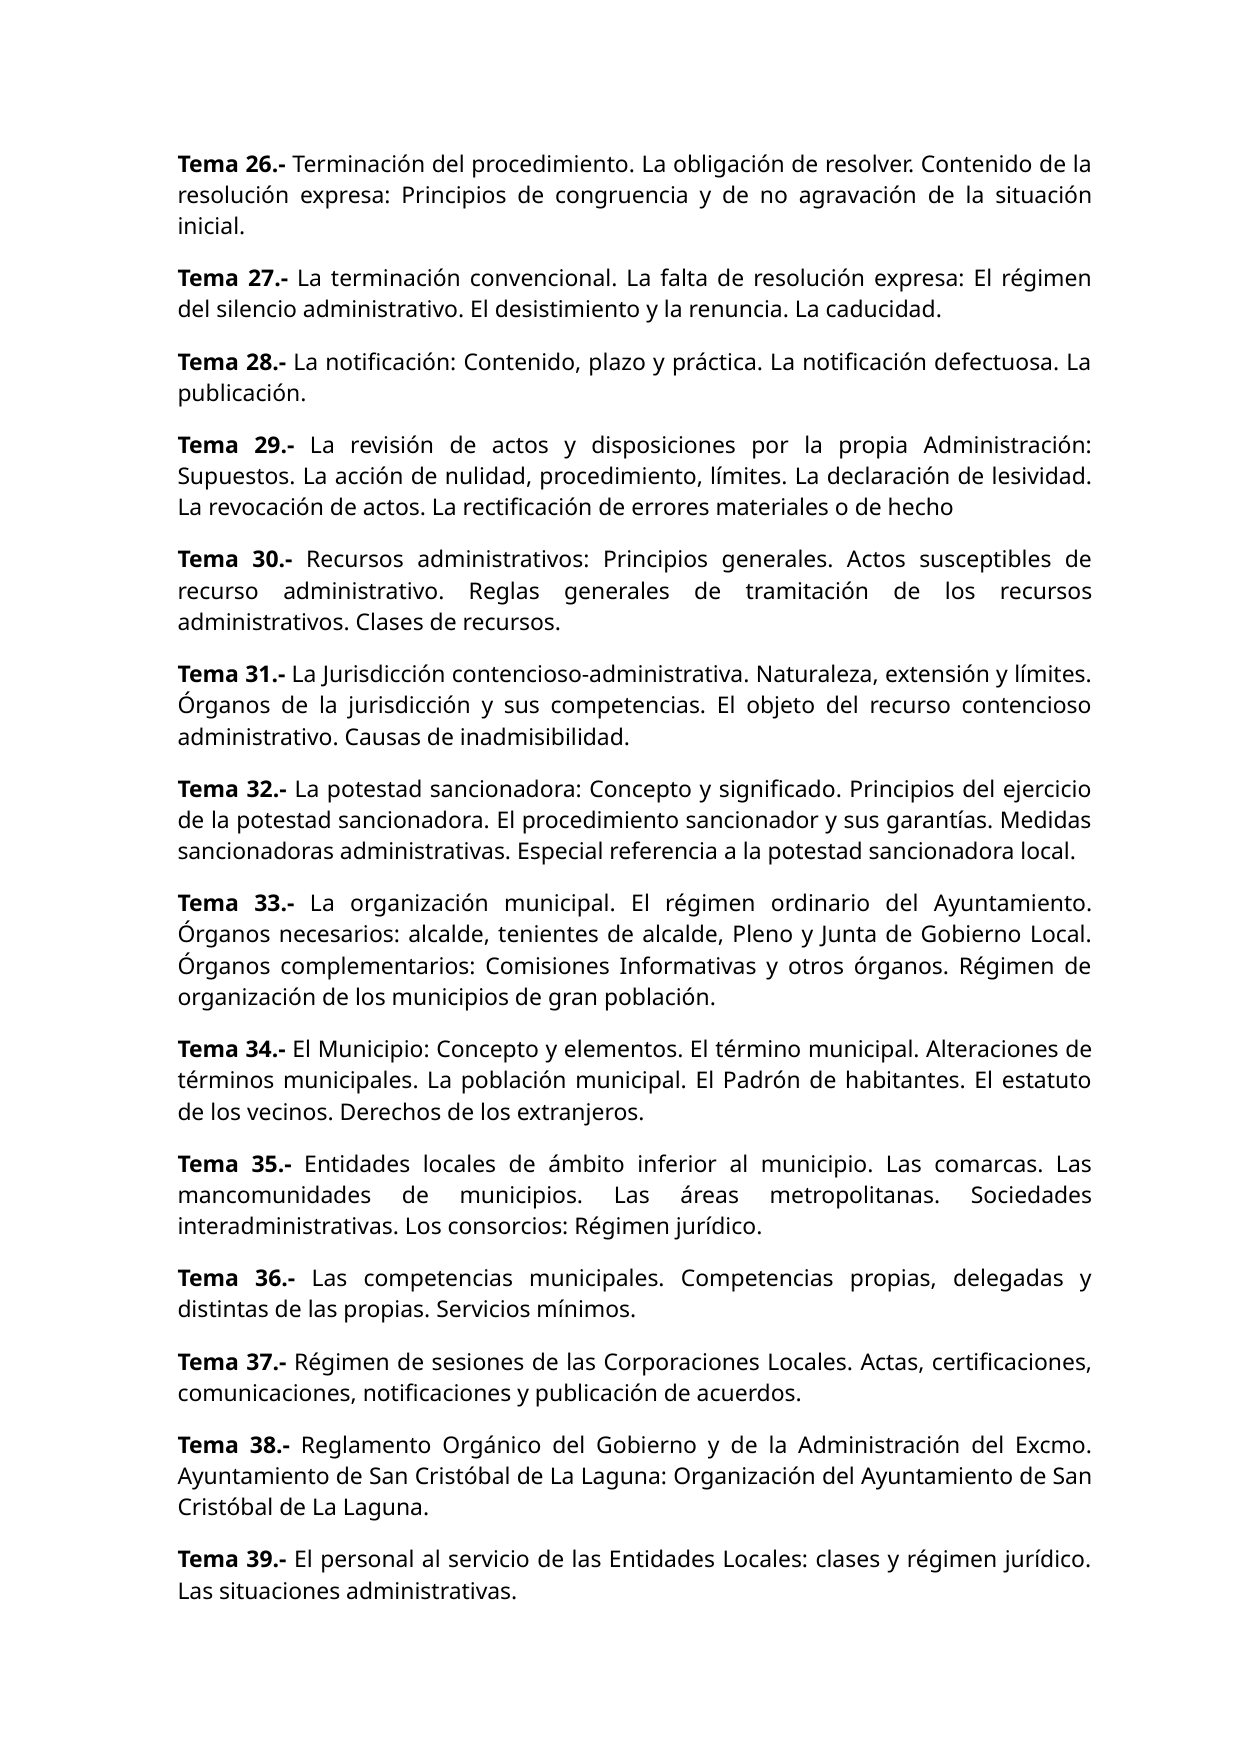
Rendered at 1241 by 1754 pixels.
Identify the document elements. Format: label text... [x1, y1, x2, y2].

text Tema 34.- El Municipio: Concepto y elementos. El término municipal. Alteraciones de términos municipales. La población municipal. El Padrón de habitantes. El estatuto de los vecinos. Derechos de los extranjeros. [177, 1033, 1093, 1127]
text Tema 38.- Reglamento Orgánico del Gobierno y de la Administración del Excmo. Ayuntamiento de San Cristóbal de La Laguna: Organización del Ayuntamiento de San Cristóbal de La Laguna. [177, 1429, 1093, 1523]
text Tema 31.- La Jurisdicción contencioso-administrativa. Naturaleza, extensión y límites. Órganos de la jurisdicción y sus competencias. El objeto del recurso contencioso administrativo. Causas de inadmisibilidad. [177, 658, 1093, 752]
text Tema 28.- La notificación: Contenido, plazo y práctica. La notificación defectuosa. La publicación. [177, 346, 1093, 408]
text Tema 30.- Recursos administrativos: Principios generales. Actos susceptibles de recurso administrativo. Reglas generales de tramitación de los recursos administrativos. Clases de recursos. [177, 543, 1093, 637]
text Tema 26.- Terminación del procedimiento. La obligación de resolver. Contenido de la resolución expresa: Principios de congruencia y de no agravación de la situación inicial. [177, 148, 1093, 241]
text Tema 32.- La potestad sancionadora: Concepto y significado. Principios del ejercicio de la potestad sancionadora. El procedimiento sancionador y sus garantías. Medidas sancionadoras administrativas. Especial referencia a la potestad sancionadora local. [177, 773, 1093, 866]
text Tema 37.- Régimen de sesiones de las Corporaciones Locales. Actas, certificaciones, comunicaciones, notificaciones y publicación de acuerdos. [177, 1346, 1093, 1408]
text Tema 33.- La organización municipal. El régimen ordinario del Ayuntamiento. Órganos necesarios: alcalde, tenientes de alcalde, Pleno y Junta de Gobierno Local. Órganos complementarios: Comisiones Informativas y otros órganos. Régimen de organización de los municipios de gran población. [177, 887, 1093, 1012]
text Tema 35.- Entidades locales de ámbito inferior al municipio. Las comarcas. Las mancomunidades de municipios. Las áreas metropolitanas. Sociedades interadministrativas. Los consorcios: Régimen jurídico. [177, 1148, 1093, 1241]
text Tema 36.- Las competencias municipales. Competencias propias, delegadas y distintas de las propias. Servicios mínimos. [177, 1262, 1093, 1325]
text Tema 29.- La revisión de actos y disposiciones por la propia Administración: Supuestos. La acción de nulidad, procedimiento, límites. La declaración de lesividad. La revocación de actos. La rectificación de errores materiales o de hecho [177, 429, 1093, 523]
text Tema 27.- La terminación convencional. La falta de resolución expresa: El régimen del silencio administrativo. El desistimiento y la renuncia. La caducidad. [177, 262, 1093, 325]
text Tema 39.- El personal al servicio de las Entidades Locales: clases y régimen jurídico. Las situaciones administrativas. [177, 1543, 1093, 1606]
